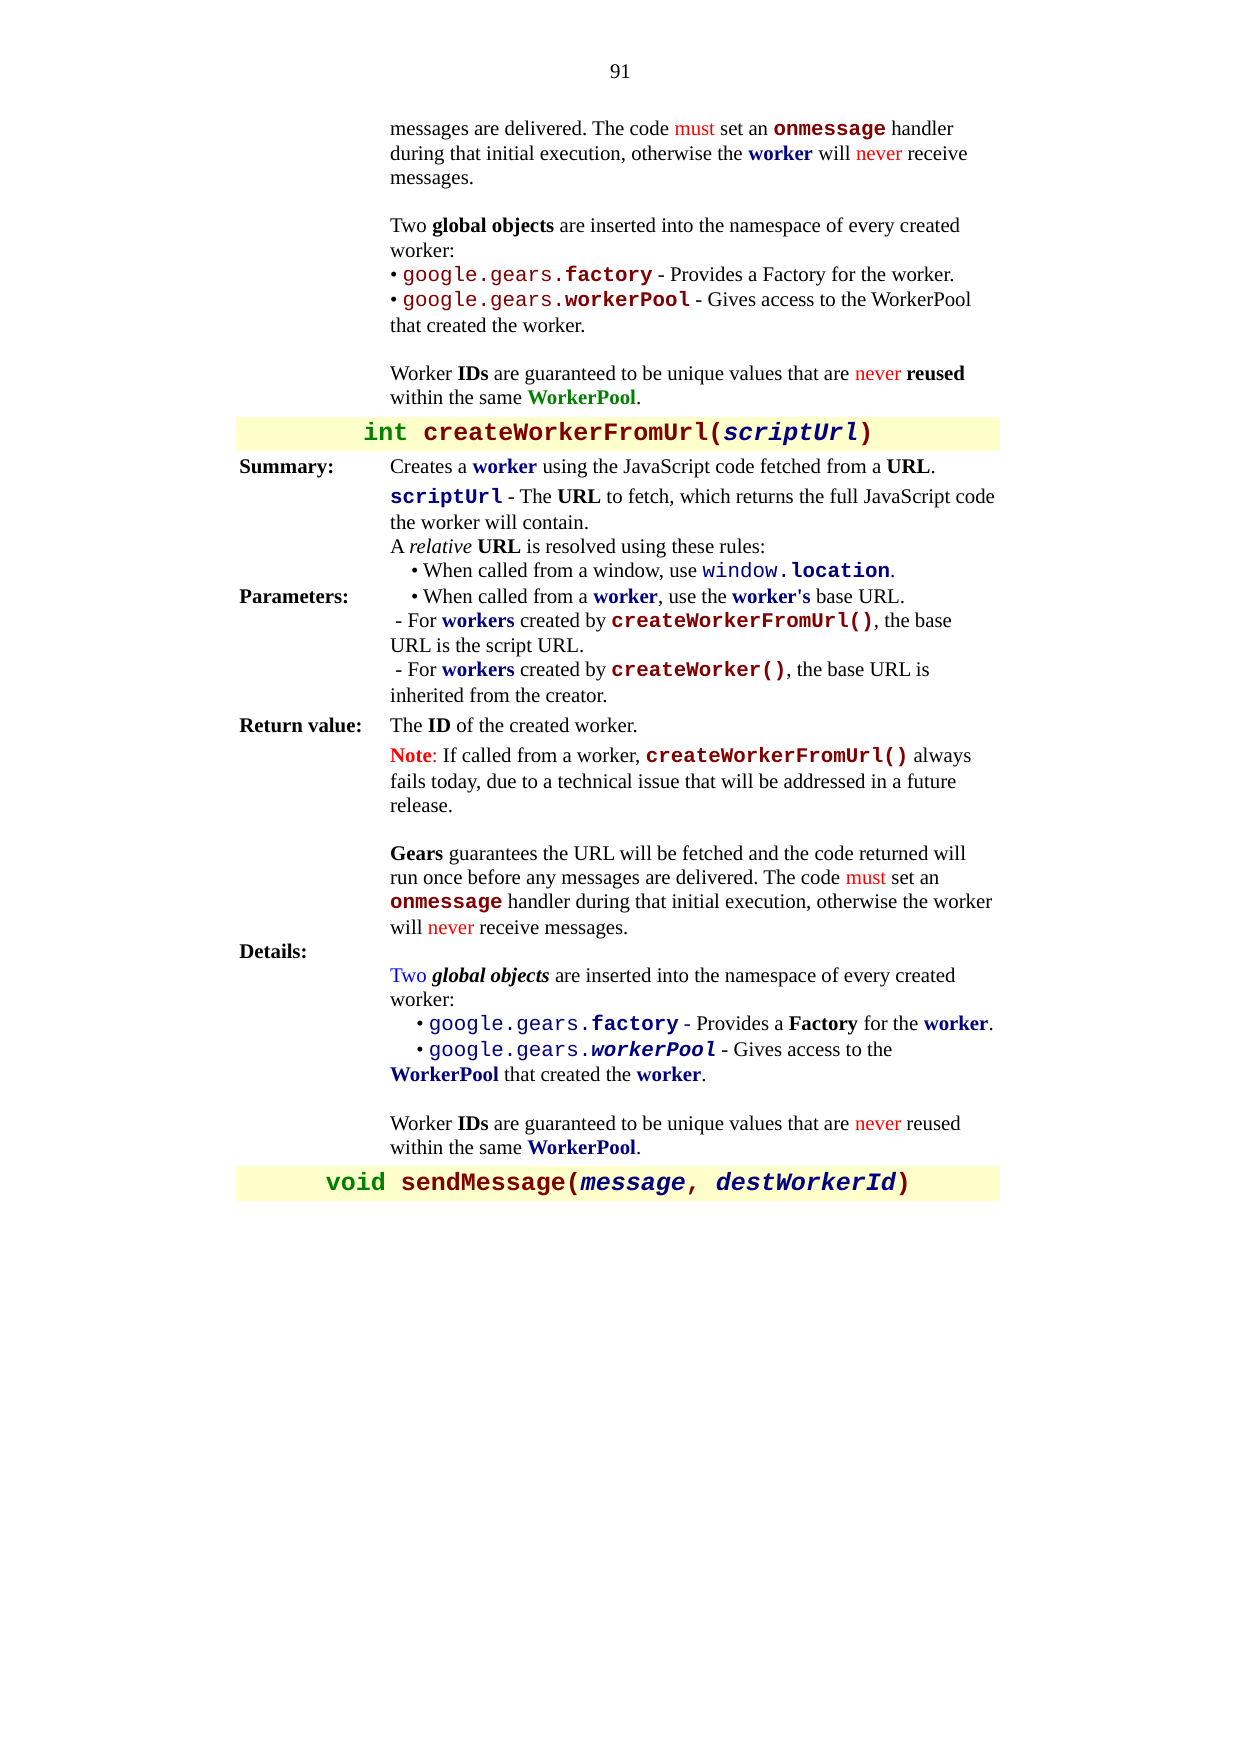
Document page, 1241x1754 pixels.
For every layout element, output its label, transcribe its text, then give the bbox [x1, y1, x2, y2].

table_cell The ID of the created worker. [387, 710, 1000, 740]
table_cell messages are delivered. The code must set an onmessage handler during that initial execution, otherwise the worker will never receive messages. Two global objects are inserted into the namespace of every created worker: • google.gears.factory - Provides a Factory for the worker. • google.gears.workerPool - Gives access to the WorkerPool that created the worker. Worker IDs are guaranteed to be unique values that are never reused within the same WorkerPool. [387, 113, 999, 412]
table_cell Return value: [236, 710, 387, 740]
table_cell [236, 113, 387, 412]
table_cell Parameters: [236, 481, 387, 710]
table_cell Note: If called from a worker, createWorkerFromUrl() always fails today, due to a technical issue that will be addressed in a future release. Gears guarantees the URL will be fetched and the code returned will run once before any messages are delivered. The code must set an onmessage handler during that initial execution, otherwise the worker will never receive messages. Two global objects are inserted into the namespace of every created worker: • google.gears.factory - Provides a Factory for the worker. • google.gears.workerPool - Gives access to the WorkerPool that created the worker. Worker IDs are guaranteed to be unique values that are never reused within the same WorkerPool. [387, 740, 1000, 1162]
table_cell Summary: [236, 451, 387, 481]
table_header int createWorkerFromUrl(scriptUrl) [236, 417, 1000, 451]
table_cell Creates a worker using the JavaScript code fetched from a URL. [387, 451, 1000, 481]
table_cell scriptUrl - The URL to fetch, which returns the full JavaScript code the worker will contain. A relative URL is resolved using these rules: • When called from a window, use window.location. • When called from a worker, use the worker's base URL. - For workers created by createWorkerFromUrl(), the base URL is the script URL. - For workers created by createWorker(), the base URL is inherited from the creator. [387, 481, 1000, 710]
table_header void sendMessage(message, destWorkerId) [236, 1166, 1000, 1201]
table_cell Details: [236, 740, 387, 1162]
